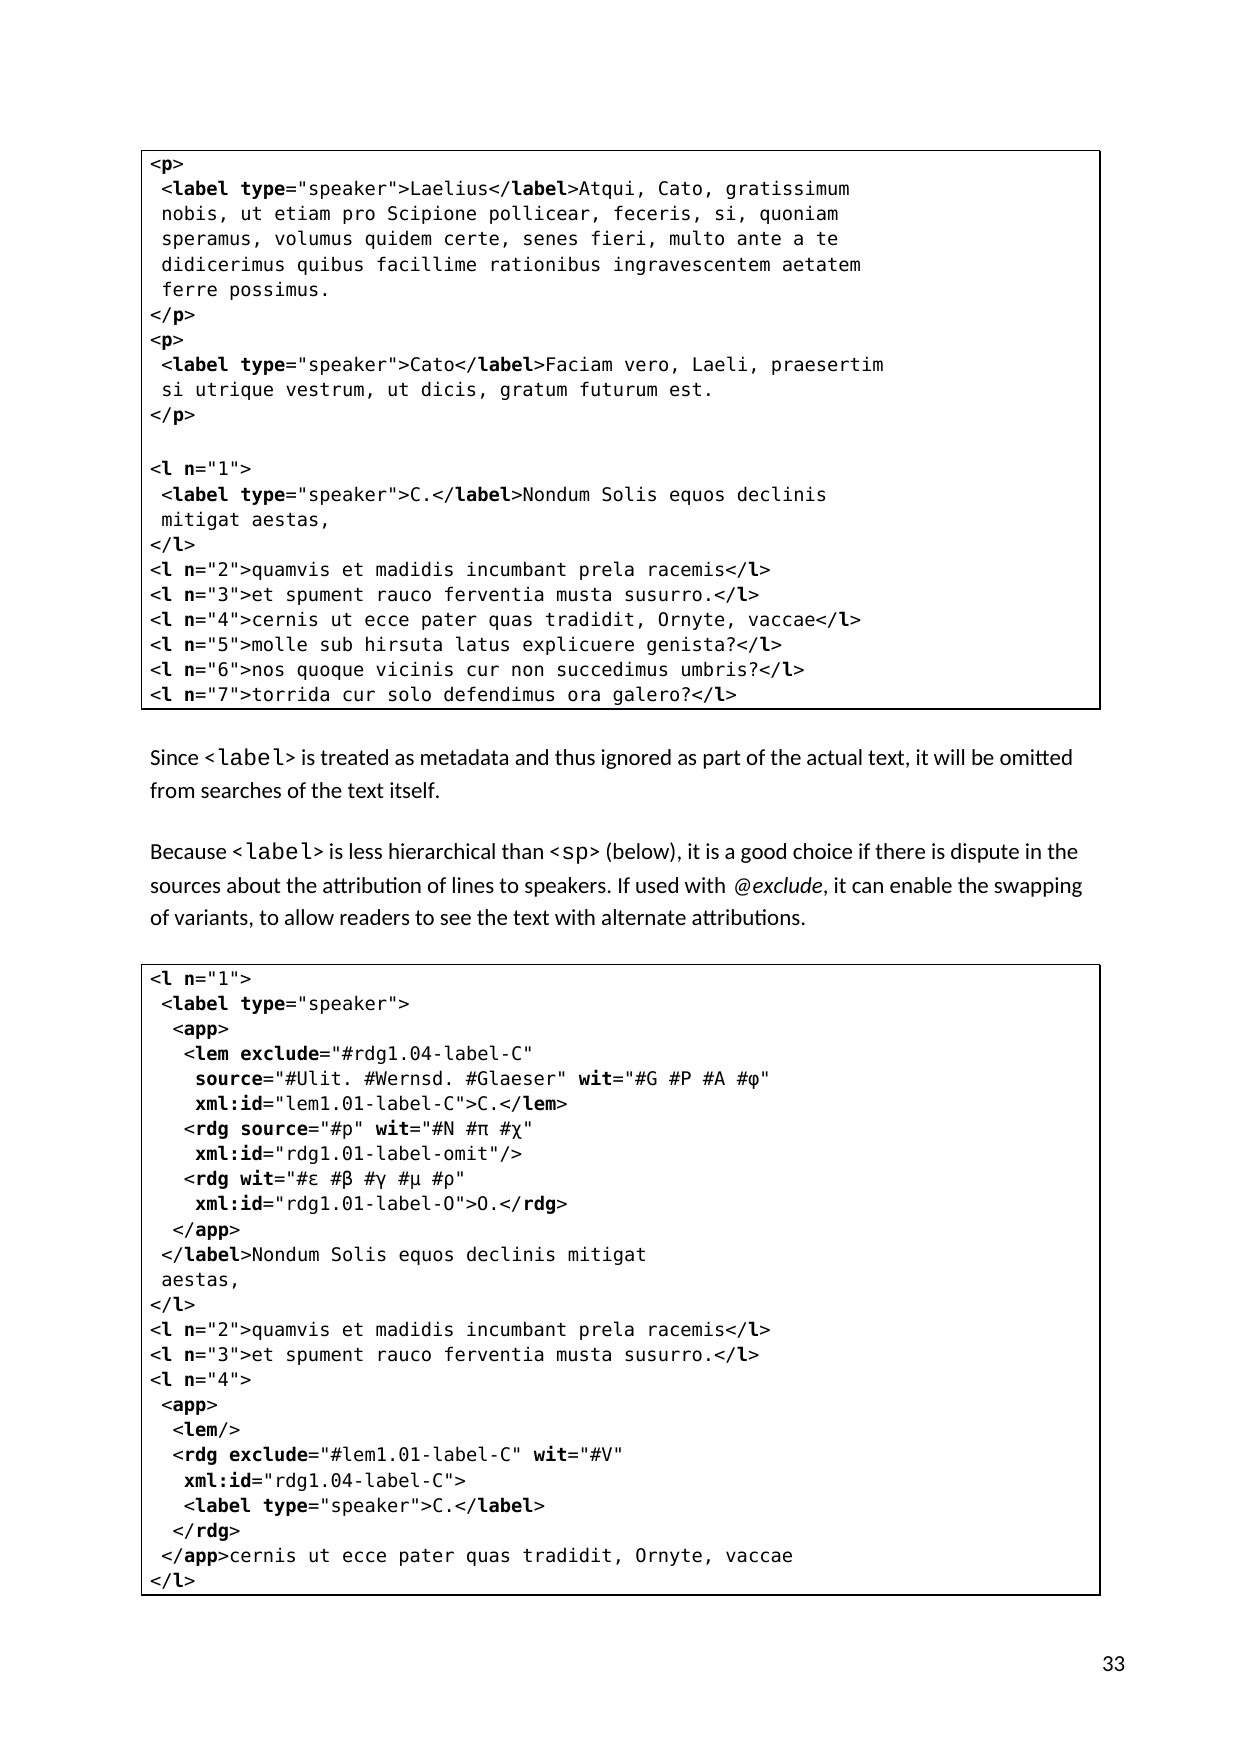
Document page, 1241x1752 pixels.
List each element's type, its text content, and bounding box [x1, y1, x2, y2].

text Because <label> is less hierarchical than <sp> (below), it is a good choice if there is dispute in the sources about the attribution of lines to speakers. If used with @exclude, it can enable the swapping of variants, to allow readers to see the text with alternate attributions. [150, 837, 1090, 931]
text <l n="1"> <label type="speaker"> <app> <lem exclude="#rdg1.04-label-C" source="#Ulit. #Wernsd. #Glaeser" wit="#G #P #A #φ" xml:id="lem1.01-label-C">C.</lem> <rdg source="#p" wit="#N #π #χ" xml:id="rdg1.01-label-omit"/> <rdg wit="#ε #β #γ #μ #ρ" xml:id="rdg1.01-label-O">O.</rdg> </app> </label>Nondum Solis equos declinis mitigat aestas, </l> <l n="2">quamvis et madidis incumbant prela racemis</l> <l n="3">et spument rauco ferventia musta susurro.</l> <l n="4"> <app> <lem/> <rdg exclude="#lem1.01-label-C" wit="#V" xml:id="rdg1.04-label-C"> <label type="speaker">C.</label> </rdg> </app>cernis ut ecce pater quas tradidit, Ornyte, vaccae </l> [142, 965, 1099, 1594]
text Since <label> is treated as metadata and thus ignored as part of the actual text, it will be omitted from searches of the text itself. [150, 743, 1090, 804]
text <l n="1"> <label type="speaker">C.</label>Nondum Solis equos declinis mitigat aestas, </l> <l n="2">quamvis et madidis incumbant prela racemis</l> <l n="3">et spument rauco ferventia musta susurro.</l> <l n="4">cernis ut ecce pater quas tradidit, Ornyte, vaccae</l> <l n="5">molle sub hirsuta latus explicuere genista?</l> <l n="6">nos quoque vicinis cur non succedimus umbris?</l> <l n="7">torrida cur solo defendimus ora galero?</l> [142, 455, 1099, 708]
text <p> <label type="speaker">Laelius</label>Atqui, Cato, gratissimum nobis, ut etiam pro Scipione pollicear, feceris, si, quoniam speramus, volumus quidem certe, senes fieri, multo ante a te didicerimus quibus facillime rationibus ingravescentem aetatem ferre possimus. </p> <p> <label type="speaker">Cato</label>Faciam vero, Laeli, praesertim si utrique vestrum, ut dicis, gratum futurum est. </p> [142, 151, 1099, 426]
